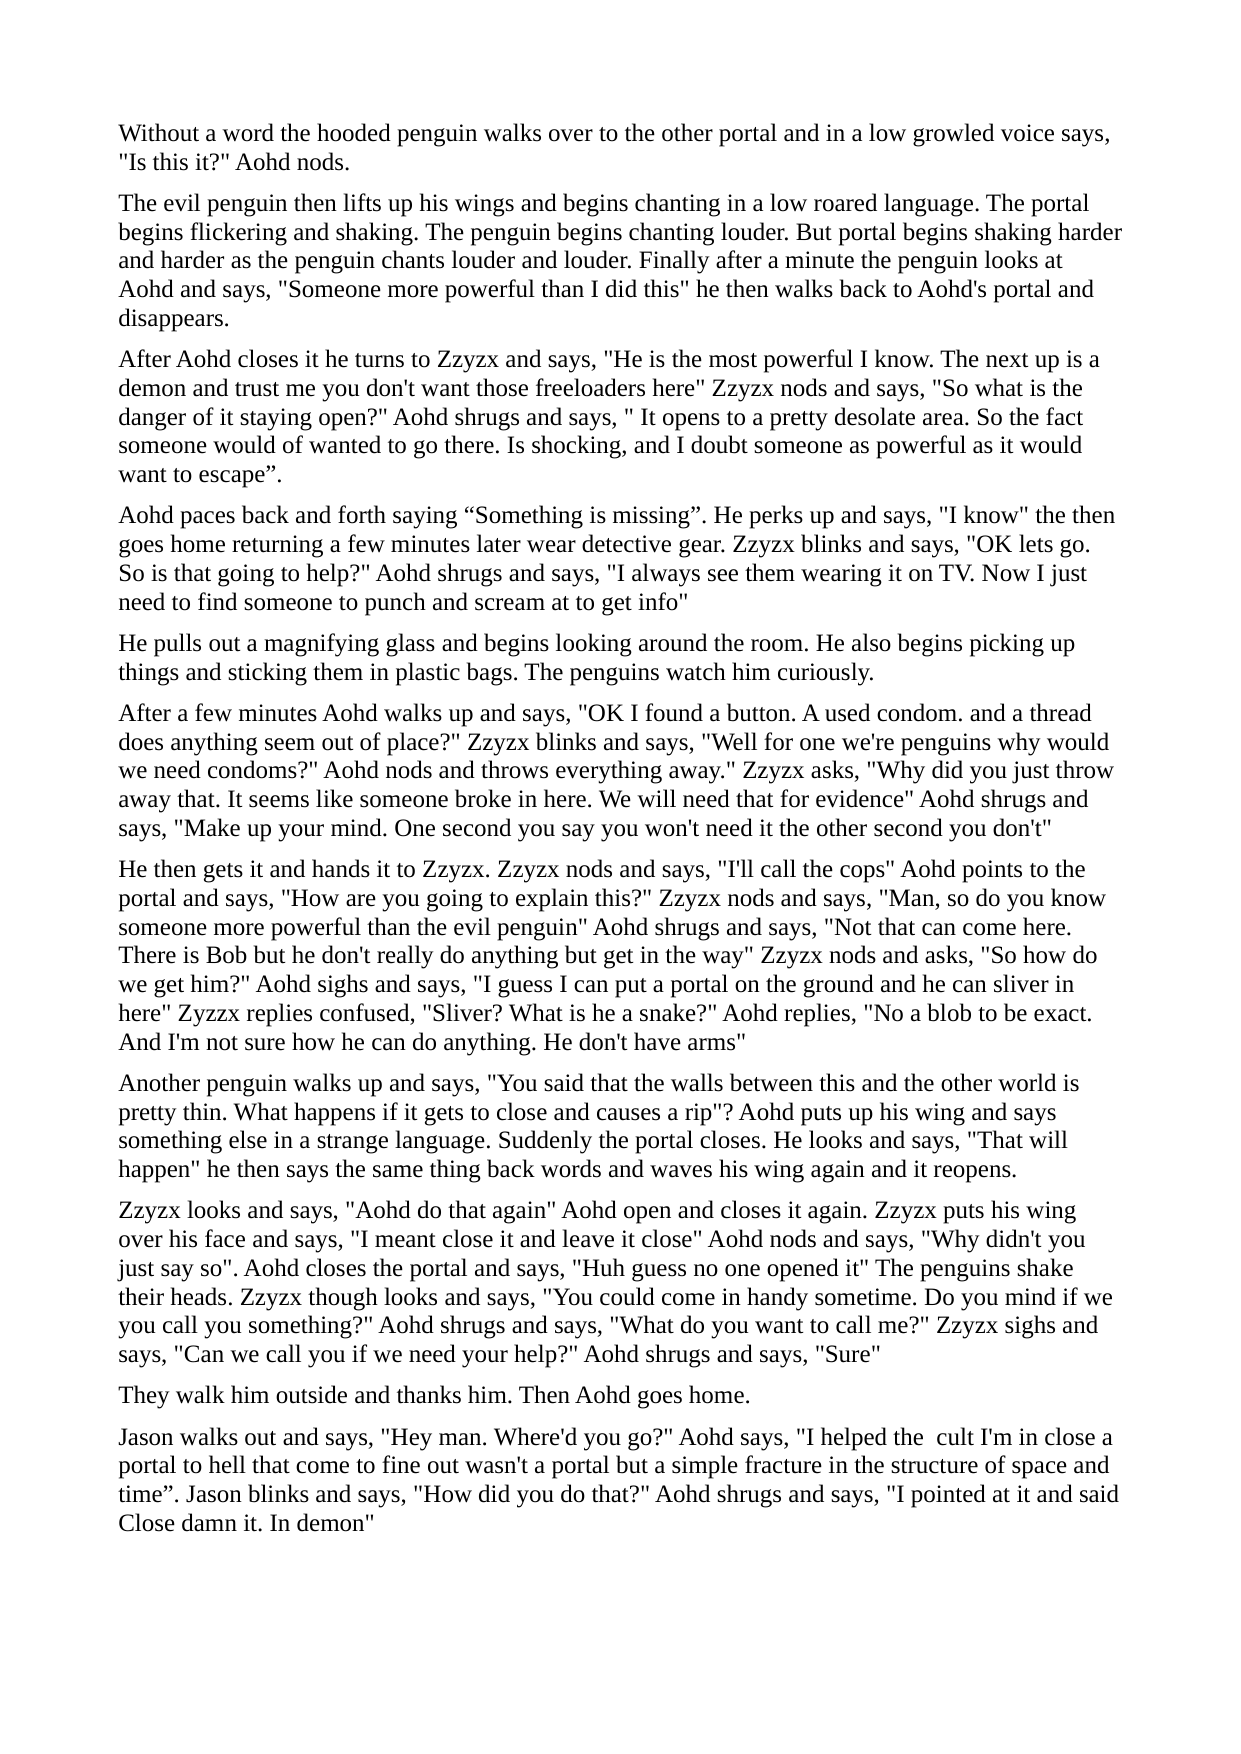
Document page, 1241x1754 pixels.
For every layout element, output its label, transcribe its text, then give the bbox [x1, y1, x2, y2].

text He pulls out a magnifying glass and begins looking around the room. He also begins picking up things and sticking them in plastic bags. The penguins watch him curiously. [118, 628, 1122, 686]
text They walk him outside and thanks him. Then Aohd goes home. [118, 1381, 1122, 1409]
text The evil penguin then lifts up his wings and begins chanting in a low roared language. The portal begins flickering and shaking. The penguin begins chanting louder. But portal begins shaking harder and harder as the penguin chants louder and louder. Finally after a minute the penguin looks at Aohd and says, "Someone more powerful than I did this" he then walks back to Aohd's portal and disappears. [118, 188, 1122, 332]
text Aohd paces back and forth saying “Something is missing”. He perks up and says, "I know" the then goes home returning a few minutes later wear detective gear. Zzyzx blinks and says, "OK lets go. So is that going to help?" Aohd shrugs and says, "I always see them wearing it on TV. Now I just need to find someone to punch and scream at to get info" [118, 501, 1122, 616]
text Without a word the hooded penguin walks over to the other portal and in a low growled voice says, "Is this it?" Aohd nods. [118, 118, 1122, 176]
text Another penguin walks up and says, "You said that the walls between this and the other world is pretty thin. What happens if it gets to close and causes a rip"? Aohd puts up his wing and says something else in a strange language. Suddenly the portal closes. He looks and says, "That will happen" he then says the same thing back words and waves his wing again and it reopens. [118, 1068, 1122, 1183]
text Jason walks out and says, "Hey man. Where'd you go?" Aohd says, "I helped the cult I'm in close a portal to hell that come to fine out wasn't a portal but a simple fracture in the structure of space and time”. Jason blinks and says, "How did you do that?" Aohd shrugs and says, "I pointed at it and said Close damn it. In demon" [118, 1422, 1122, 1537]
text After a few minutes Aohd walks up and says, "OK I found a button. A used condom. and a thread does anything seem out of place?" Zzyzx blinks and says, "Well for one we're penguins why would we need condoms?" Aohd nods and throws everything away." Zzyzx asks, "Why did you just throw away that. It seems like someone broke in here. We will need that for evidence" Aohd shrugs and says, "Make up your mind. One second you say you won't need it the other second you don't" [118, 698, 1122, 842]
text He then gets it and hands it to Zzyzx. Zzyzx nods and says, "I'll call the cops" Aohd points to the portal and says, "How are you going to explain this?" Zzyzx nods and says, "Man, so do you know someone more powerful than the evil penguin" Aohd shrugs and says, "Not that can come here. There is Bob but he don't really do anything but get in the way" Zzyzx nods and asks, "So how do we get him?" Aohd sighs and says, "I guess I can put a portal on the ground and he can sliver in here" Zyzzx replies confused, "Sliver? What is he a snake?" Aohd replies, "No a blob to be exact. And I'm not sure how he can do anything. He don't have arms" [118, 854, 1122, 1056]
text After Aohd closes it he turns to Zzyzx and says, "He is the most powerful I know. The next up is a demon and trust me you don't want those freeloaders here" Zzyzx nods and says, "So what is the danger of it staying open?" Aohd shrugs and says, " It opens to a pretty desolate area. So the fact someone would of wanted to go there. Is shocking, and I doubt someone as powerful as it would want to escape”. [118, 344, 1122, 488]
text Zzyzx looks and says, "Aohd do that again" Aohd open and closes it again. Zzyzx puts his wing over his face and says, "I meant close it and leave it close" Aohd nods and says, "Why didn't you just say so". Aohd closes the portal and says, "Huh guess no one opened it" The penguins shake their heads. Zzyzx though looks and says, "You could come in handy sometime. Do you mind if we you call you something?" Aohd shrugs and says, "What do you want to call me?" Zzyzx sighs and says, "Can we call you if we need your help?" Aohd shrugs and says, "Sure" [118, 1196, 1122, 1368]
